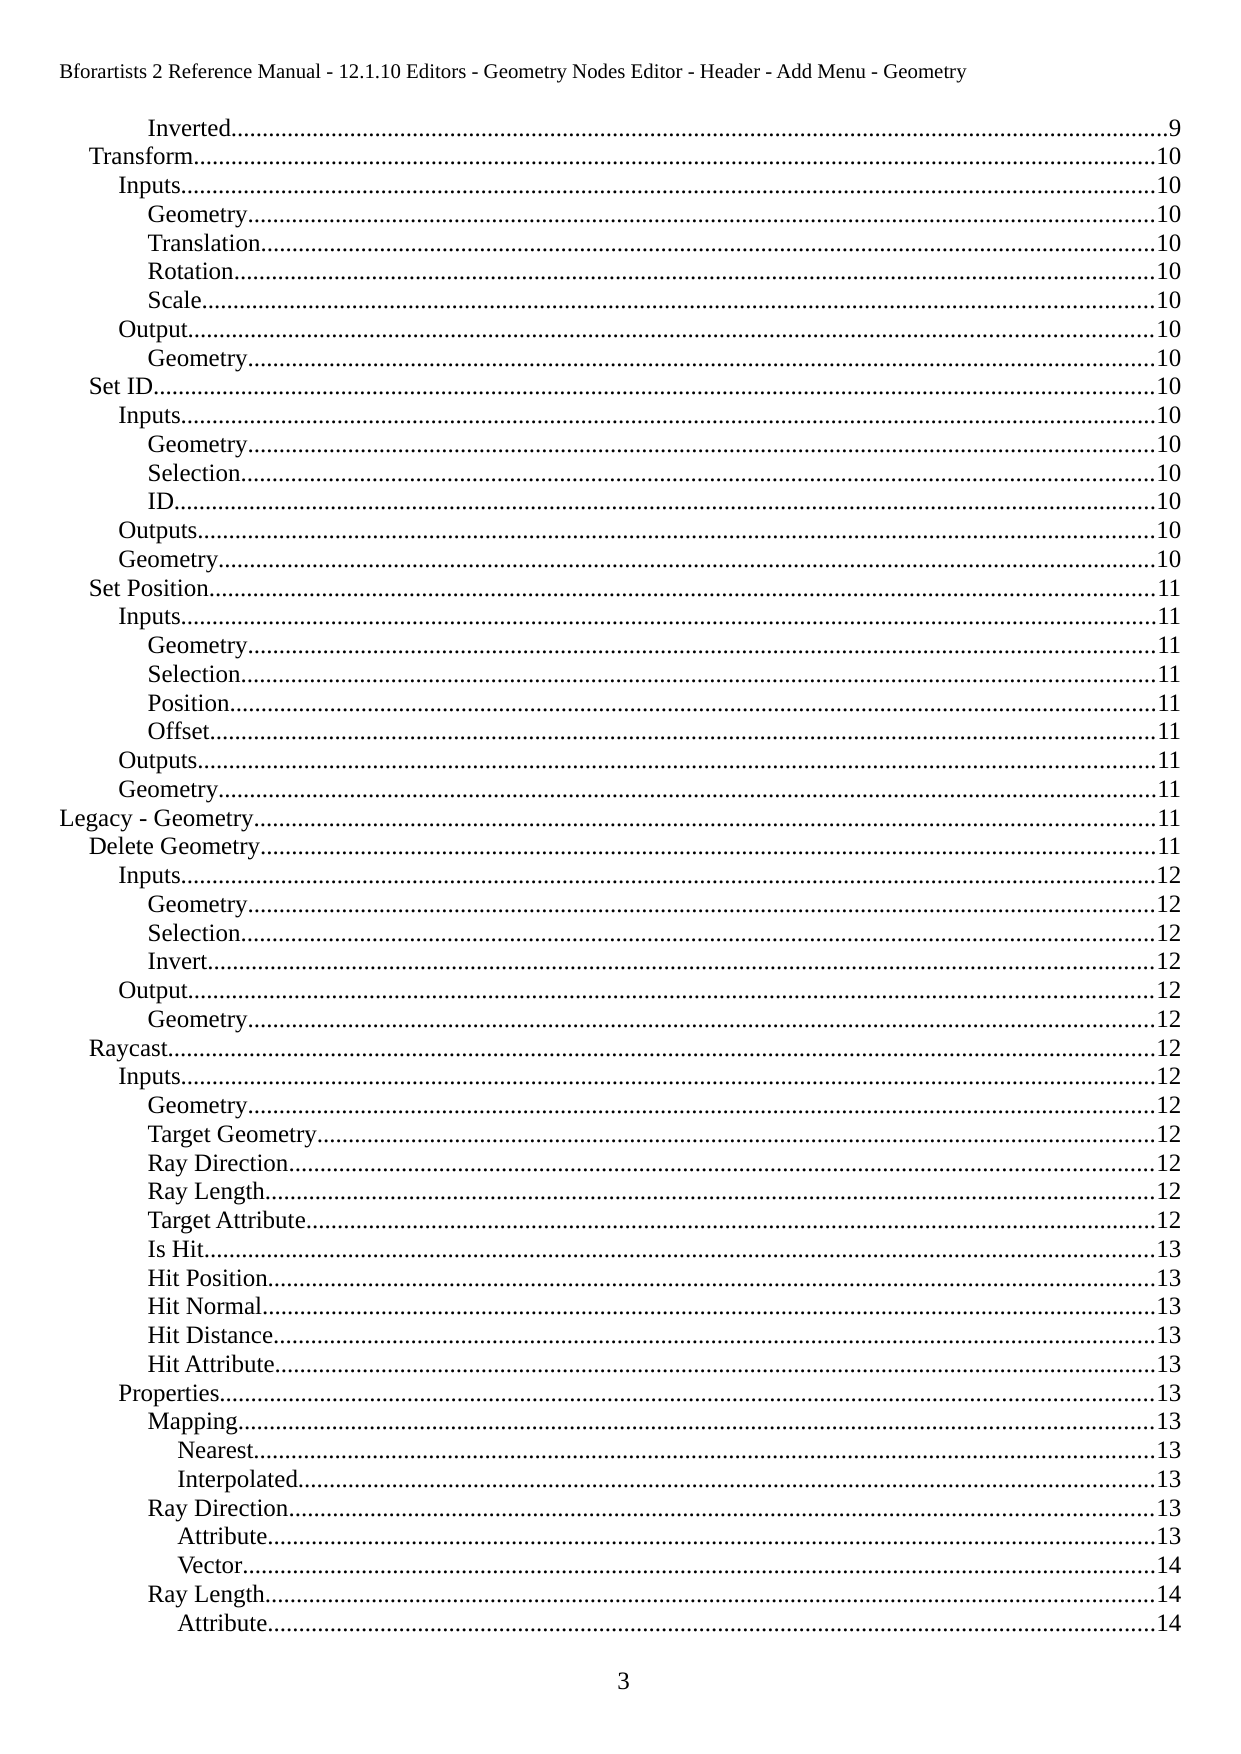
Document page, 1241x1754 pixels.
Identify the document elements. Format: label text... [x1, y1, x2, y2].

text Geometry 11 [147, 630, 1181, 659]
text Geometry 10 [147, 343, 1181, 371]
text Geometry 12 [147, 889, 1181, 918]
text Set ID 10 [88, 371, 1181, 400]
text Hit Distance 13 [147, 1320, 1181, 1349]
text Geometry 12 [147, 1004, 1181, 1033]
text Selection 12 [147, 918, 1181, 946]
text Target Geometry 12 [147, 1119, 1181, 1148]
text Geometry 10 [118, 544, 1181, 573]
text Vector 14 [177, 1550, 1181, 1579]
text Raycast 12 [88, 1033, 1181, 1061]
text Outputs 11 [118, 745, 1181, 774]
text Position 11 [147, 688, 1181, 716]
text Inputs 12 [118, 860, 1181, 889]
text Inputs 10 [118, 400, 1181, 429]
text Hit Normal 13 [147, 1291, 1181, 1320]
text Selection 11 [147, 659, 1181, 688]
text Attribute 14 [177, 1608, 1181, 1636]
text Geometry 10 [147, 429, 1181, 458]
text Hit Attribute 13 [147, 1349, 1181, 1378]
text Inputs 12 [118, 1061, 1181, 1090]
text Legacy - Geometry 11 [59, 803, 1181, 831]
text Interpolated 13 [177, 1464, 1181, 1493]
text Offset 11 [147, 716, 1181, 745]
text Inputs 10 [118, 170, 1181, 199]
text Invert 12 [147, 946, 1181, 975]
text Ray Direction 13 [147, 1493, 1181, 1521]
text Mapping 13 [147, 1406, 1181, 1435]
text Output 12 [118, 975, 1181, 1004]
text Geometry 12 [147, 1090, 1181, 1119]
text Rotation 10 [147, 256, 1181, 285]
text ID 10 [147, 486, 1181, 515]
text Output 10 [118, 314, 1181, 343]
text Ray Length 12 [147, 1176, 1181, 1205]
text Translation 10 [147, 228, 1181, 256]
text Ray Length 14 [147, 1579, 1181, 1608]
text Scale 10 [147, 285, 1181, 314]
text Properties 13 [118, 1378, 1181, 1406]
text Set Position 11 [88, 573, 1181, 601]
text Delete Geometry 11 [88, 831, 1181, 860]
text Is Hit 13 [147, 1234, 1181, 1263]
text Ray Direction 12 [147, 1148, 1181, 1176]
text Geometry 11 [118, 774, 1181, 803]
text Outputs 10 [118, 515, 1181, 544]
text Nearest 13 [177, 1435, 1181, 1464]
text Geometry 10 [147, 199, 1181, 228]
text Attribute 13 [177, 1521, 1181, 1550]
text Selection 10 [147, 458, 1181, 486]
text Target Attribute 12 [147, 1205, 1181, 1234]
text Inverted 9 [147, 113, 1181, 141]
text Transform 10 [88, 141, 1181, 170]
text Hit Position 13 [147, 1263, 1181, 1291]
text Inputs 11 [118, 601, 1181, 630]
